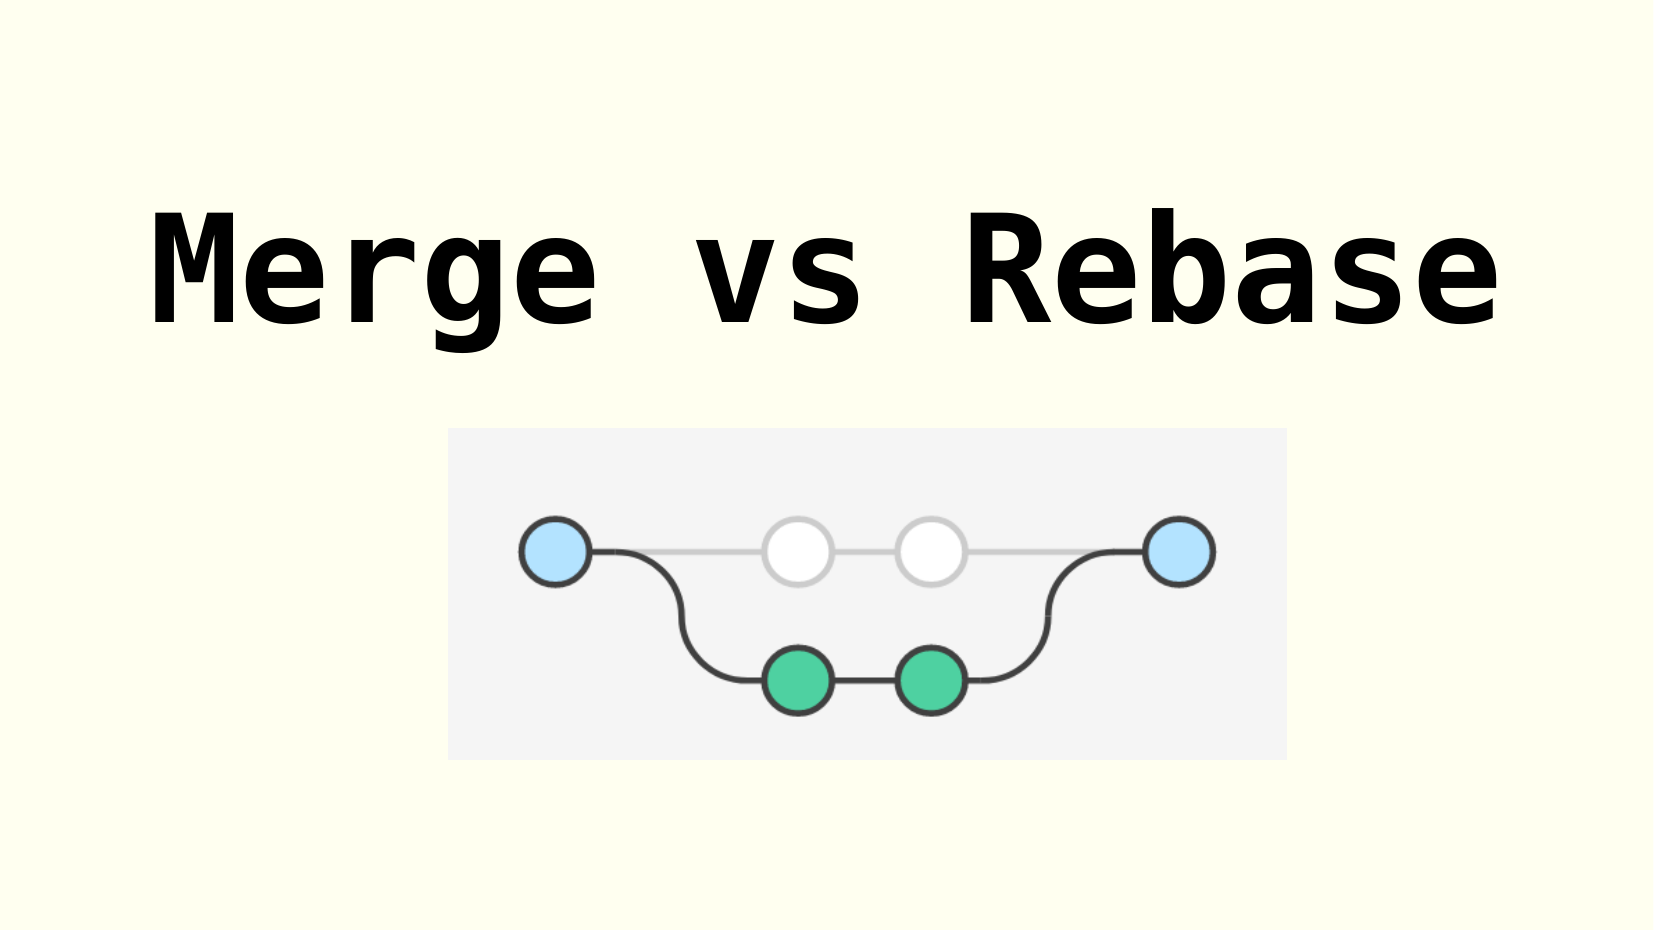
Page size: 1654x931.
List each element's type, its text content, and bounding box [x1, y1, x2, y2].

subtitle Merge vs Rebase [82, 37, 1571, 506]
picture [448, 428, 1287, 760]
